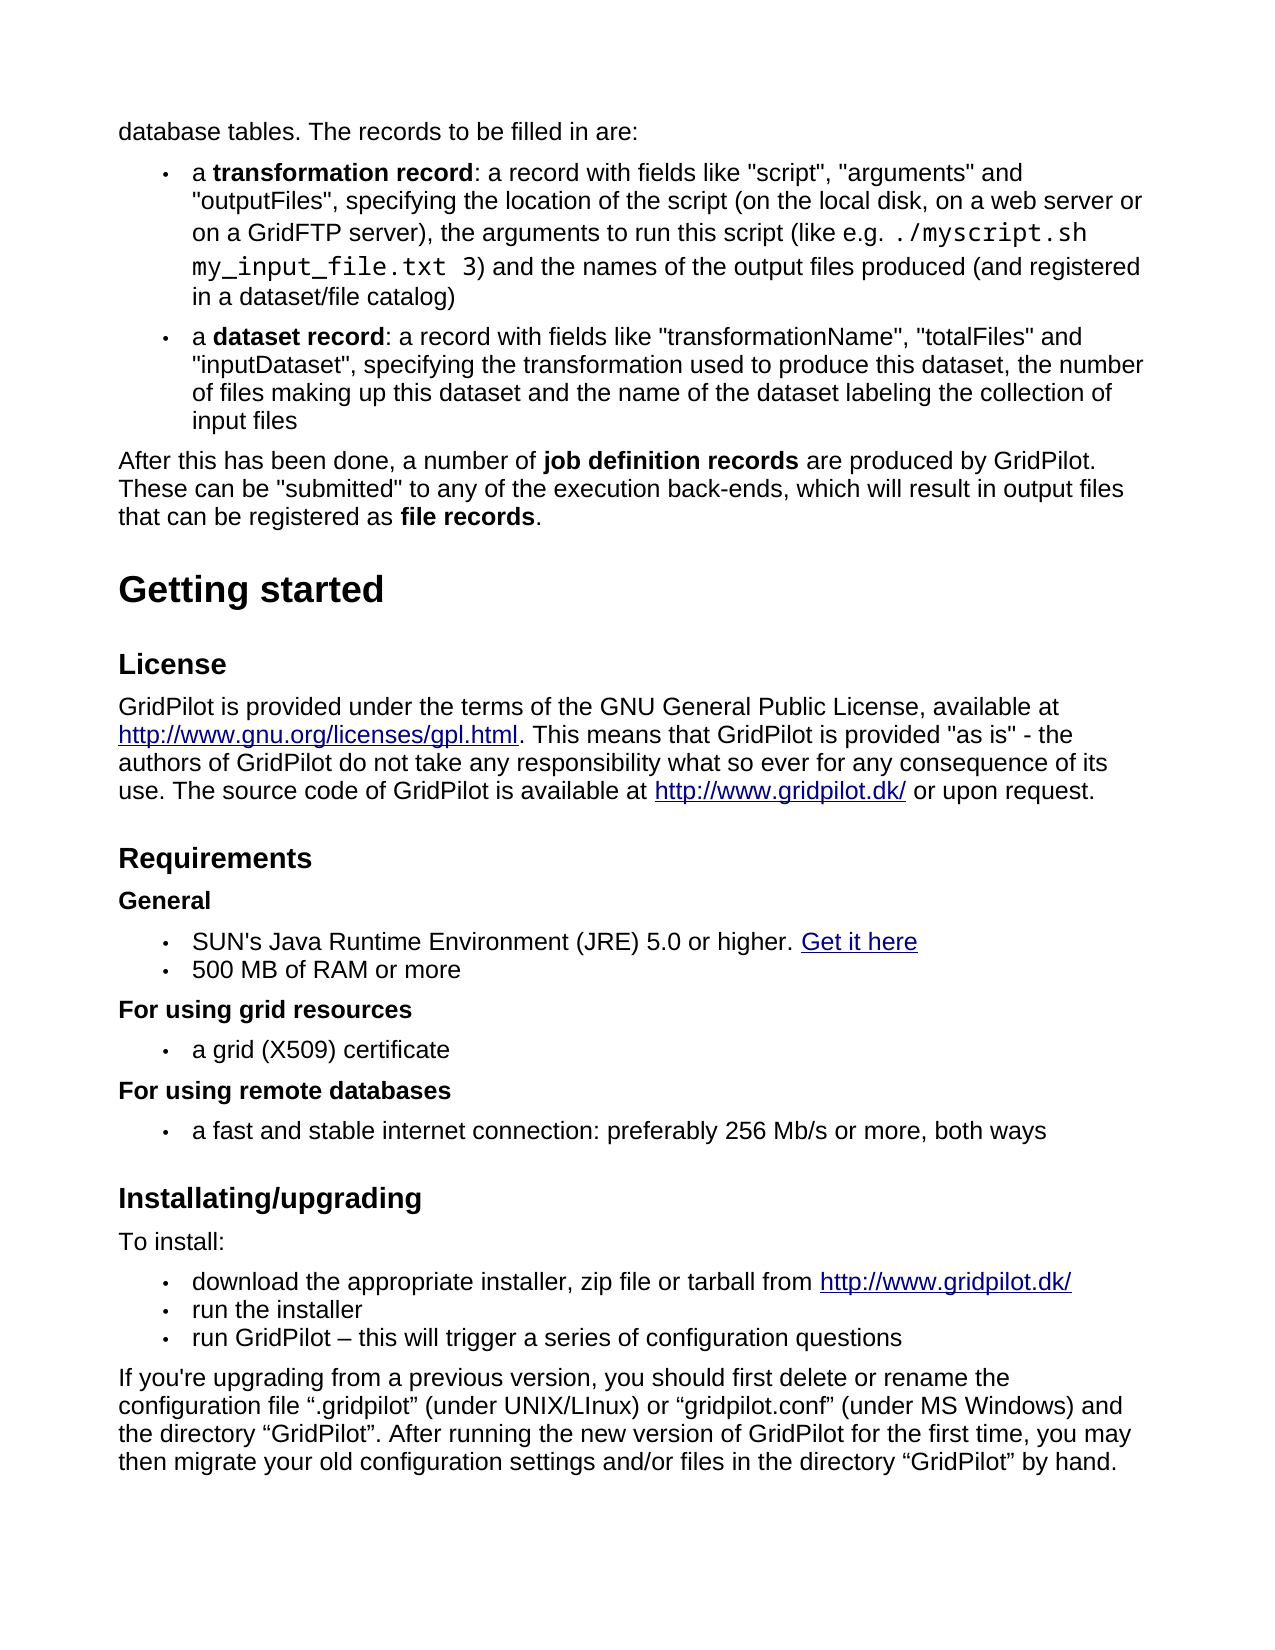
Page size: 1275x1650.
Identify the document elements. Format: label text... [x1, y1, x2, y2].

list download the appropriate installer, zip file or tarball from http://www.gridpilot.dk/ [162, 1268, 1157, 1296]
subtitle Requirements [118, 842, 1157, 874]
list a fast and stable internet connection: preferably 256 Mb/s or more, both ways [162, 1117, 1157, 1145]
subtitle Getting started [118, 568, 1157, 610]
list run GridPilot – this will trigger a series of configuration questions [162, 1324, 1157, 1352]
text If you're upgrading from a previous version, you should first delete or rename the configuration file “.gridpilot” (under UNIX/LInux) or “gridpilot.conf” (under MS Windows) and the directory “GridPilot”. After running the new version of GridPilot for the first time, you may then migrate your old configuration settings and/or files in the directory “GridPilot” by hand. [118, 1364, 1157, 1476]
subtitle Installating/upgrading [118, 1182, 1157, 1215]
list run the installer [162, 1296, 1157, 1324]
text GridPilot is provided under the terms of the GNU General Public License, available at http://www.gnu.org/licenses/gpl.html. This means that GridPilot is provided "as is" - the authors of GridPilot do not take any responsibility what so ever for any consequence of its use. The source code of GridPilot is available at http://www.gridpilot.dk/ or upon request. [118, 693, 1157, 804]
text After this has been done, a number of job definition records are produced by GridPilot. These can be "submitted" to any of the execution back-ends, which will result in output files that can be registered as file records. [118, 447, 1157, 531]
text General [118, 887, 1157, 915]
list SUN's Java Runtime Environment (JRE) 5.0 or higher. Get it here [162, 927, 1157, 955]
list a transformation record: a record with fields like "script", "arguments" and "outputFiles", specifying the location of the script (on the local disk, on a web server or on a GridFTP server), the arguments to run this script (like e.g. ./myscript.sh my_input_file.txt 3) and the names of the output files produced (and registered in a dataset/file catalog) [162, 158, 1157, 310]
subtitle License [118, 648, 1157, 680]
list a grid (X509) certificate [162, 1036, 1157, 1064]
list 500 MB of RAM or more [162, 955, 1157, 983]
list a dataset record: a record with fields like "transformationName", "totalFiles" and "inputDataset", specifying the transformation used to produce this dataset, the number of files making up this dataset and the name of the dataset labeling the collection of input files [162, 323, 1157, 434]
text To install: [118, 1228, 1157, 1256]
text database tables. The records to be filled in are: [118, 118, 1157, 146]
text For using remote databases [118, 1077, 1157, 1104]
text For using grid resources [118, 996, 1157, 1024]
